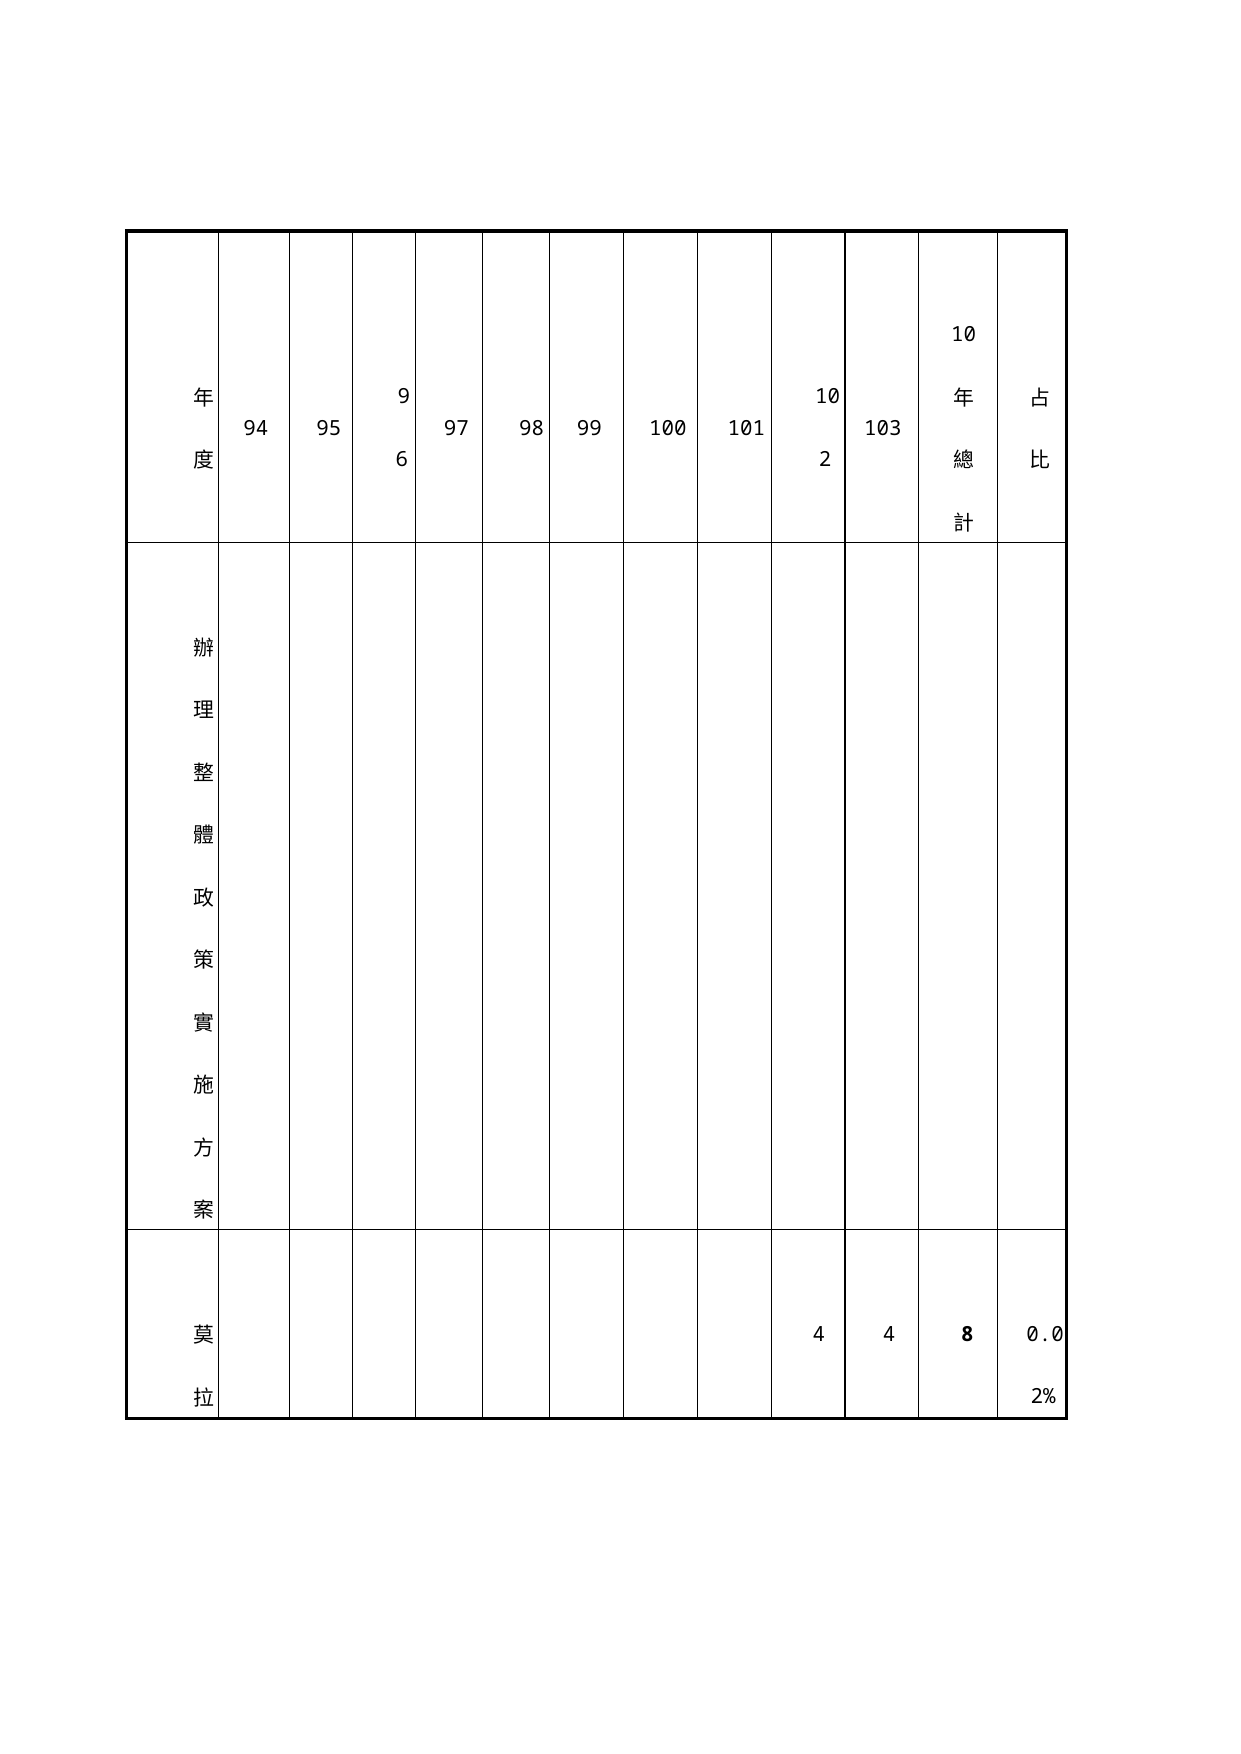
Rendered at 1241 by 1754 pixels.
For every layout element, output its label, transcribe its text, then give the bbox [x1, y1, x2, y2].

table_header 年度 [128, 233, 218, 542]
table_cell [353, 1230, 415, 1417]
table_cell [846, 543, 918, 1229]
table_cell [624, 543, 697, 1229]
table_cell 0.02% [998, 1230, 1065, 1417]
table_header 10年總計 [919, 233, 997, 542]
table_header 98 [483, 233, 549, 542]
table_cell [483, 1230, 549, 1417]
table_cell 4 [772, 1230, 844, 1417]
table_header 97 [416, 233, 482, 542]
table_cell [416, 543, 482, 1229]
table_header 101 [698, 233, 771, 542]
table_cell [919, 543, 997, 1229]
table_cell [290, 1230, 352, 1417]
table_cell 8 [919, 1230, 997, 1417]
table_cell 4 [846, 1230, 918, 1417]
table_header 99 [550, 233, 623, 542]
table_cell [290, 543, 352, 1229]
table_header 95 [290, 233, 352, 542]
table_cell [550, 1230, 623, 1417]
table_cell [353, 543, 415, 1229]
table_header 94 [219, 233, 289, 542]
table_header 102 [772, 233, 844, 542]
table_cell 莫拉 [128, 1230, 218, 1417]
table_cell [698, 543, 771, 1229]
table_cell [998, 543, 1065, 1229]
table_header 占比 [998, 233, 1065, 542]
table_header 103 [846, 233, 918, 542]
table_header 96 [353, 233, 415, 542]
table_cell 辦理整體政策實施方案 [128, 543, 218, 1229]
table_cell [219, 543, 289, 1229]
table_cell [416, 1230, 482, 1417]
table_cell [219, 1230, 289, 1417]
table_cell [698, 1230, 771, 1417]
table_cell [550, 543, 623, 1229]
table_cell [772, 543, 844, 1229]
table_cell [624, 1230, 697, 1417]
table_header 100 [624, 233, 697, 542]
table_cell [483, 543, 549, 1229]
